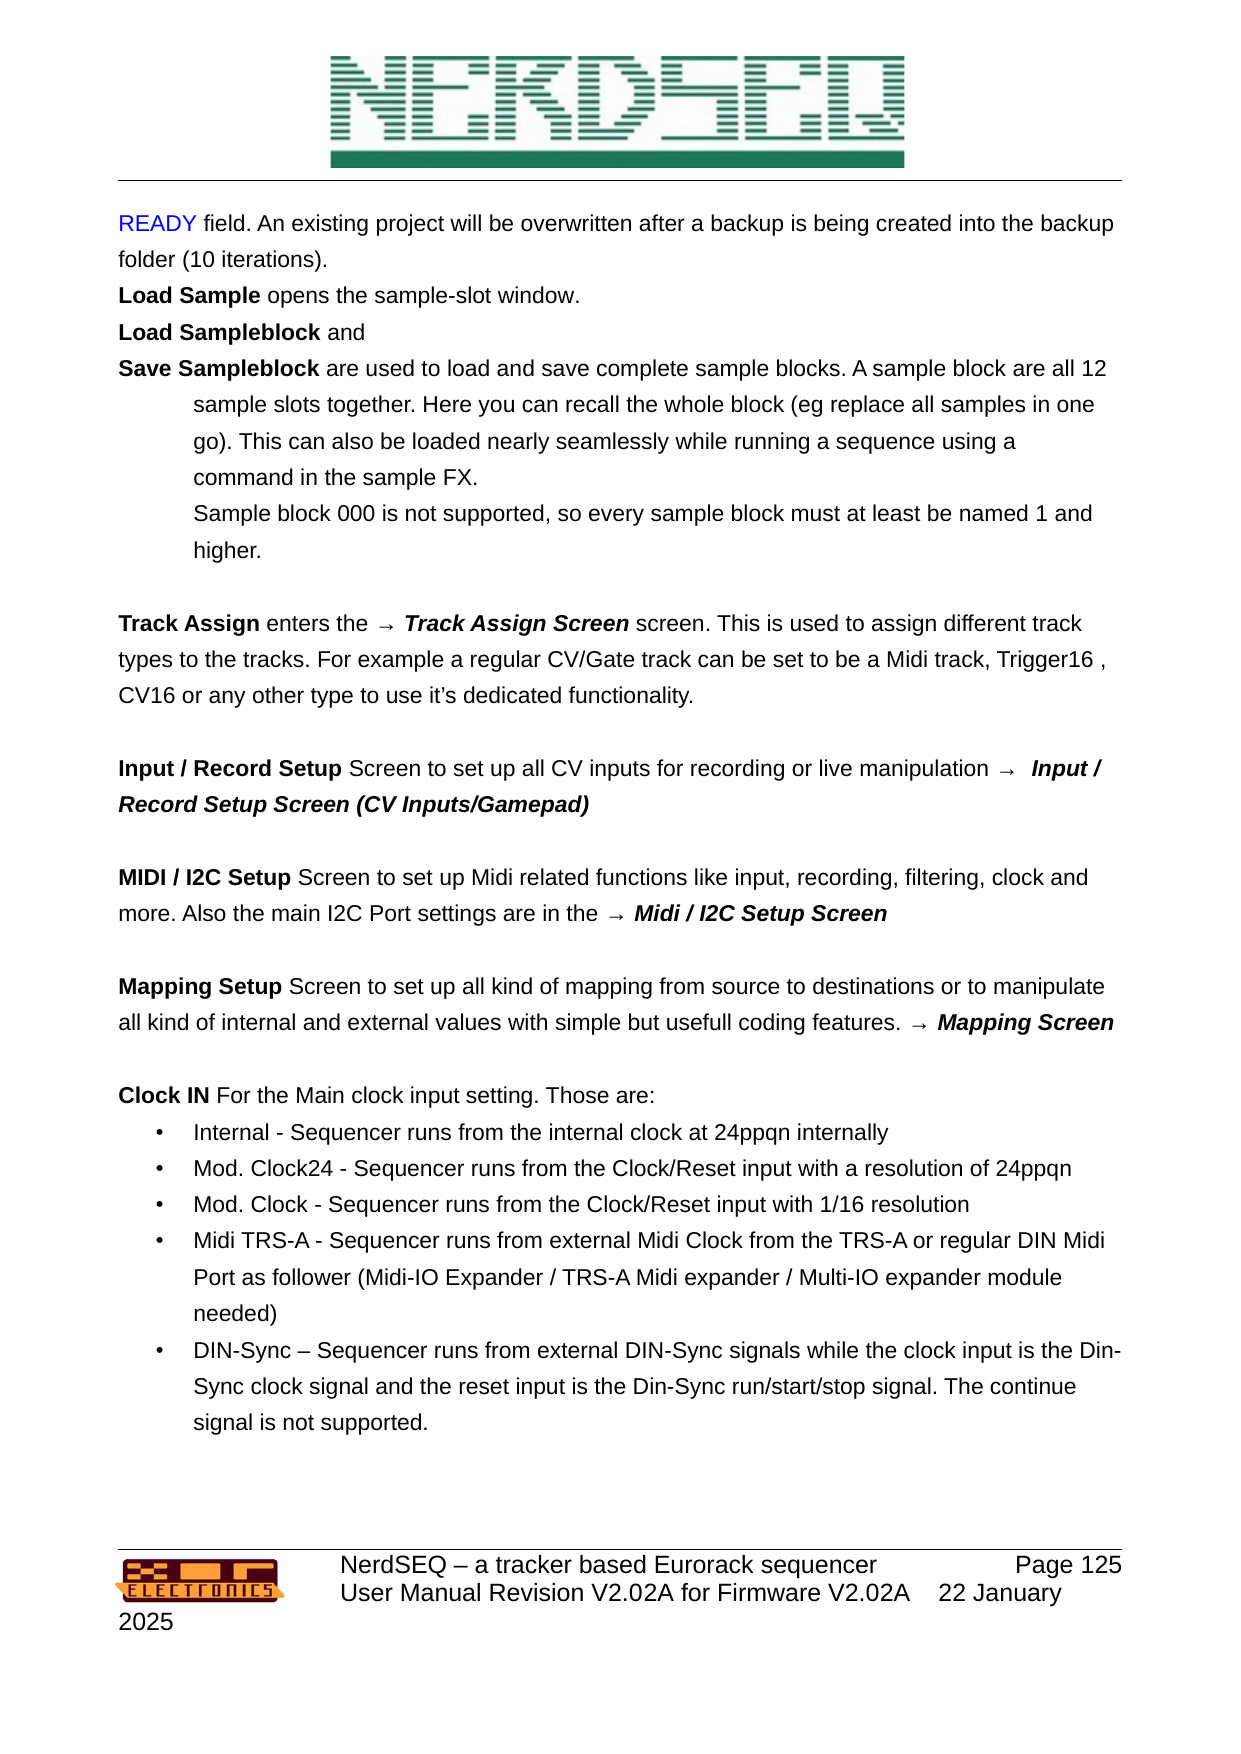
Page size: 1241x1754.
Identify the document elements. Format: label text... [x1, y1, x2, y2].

text Clock IN For the Main clock input setting. Those are: [118, 1082, 1122, 1108]
text Input / Record Setup Screen to set up all CV inputs for recording or live manipulation → Input / Record Setup Screen (CV Inputs/Gamepad) [118, 755, 1122, 818]
text Track Assign enters the → Track Assign Screen screen. This is used to assign different track types to the tracks. For example a regular CV/Gate track can be set to be a Midi track, Trigger16 , CV16 or any other type to use it’s dedicated functionality. [118, 609, 1122, 708]
text Sample block 000 is not supported, so every sample block must at least be named 1 and higher. [118, 500, 1122, 563]
text MIDI / I2C Setup Screen to set up Midi related functions like input, recording, filtering, clock and more. Also the main I2C Port settings are in the → Midi / I2C Setup Screen [118, 864, 1122, 927]
list Midi TRS-A - Sequencer runs from external Midi Clock from the TRS-A or regular DIN Midi Port as follower (Midi-IO Expander / TRS-A Midi expander / Multi-IO expander module needed) [156, 1227, 1122, 1327]
text Save Sampleblock are used to load and save complete sample blocks. A sample block are all 12 sample slots together. Here you can recall the whole block (eg replace all samples in one go). This can also be loaded nearly seamlessly while running a sequence using a command in the sample FX. [118, 355, 1122, 490]
text READY field. An existing project will be overwritten after a backup is being created into the backup folder (10 iterations). [118, 209, 1122, 272]
text Mapping Setup Screen to set up all kind of mapping from source to destinations or to manipulate all kind of internal and external values with simple but usefull coding features. → Mapping Screen [118, 973, 1122, 1036]
list Internal - Sequencer runs from the internal clock at 24ppqn internally [156, 1118, 1122, 1145]
text Load Sampleblock and [118, 319, 1122, 345]
list Mod. Clock24 - Sequencer runs from the Clock/Reset input with a resolution of 24ppqn [156, 1155, 1122, 1181]
picture [330, 56, 905, 168]
list Mod. Clock - Sequencer runs from the Clock/Reset input with 1/16 resolution [156, 1191, 1122, 1217]
text Load Sample opens the sample-slot window. [118, 282, 1122, 309]
list DIN-Sync – Sequencer runs from external DIN-Sync signals while the clock input is the Din-Sync clock signal and the reset input is the Din-Sync run/start/stop signal. The continue signal is not supported. [156, 1337, 1122, 1436]
picture [115, 1555, 285, 1605]
